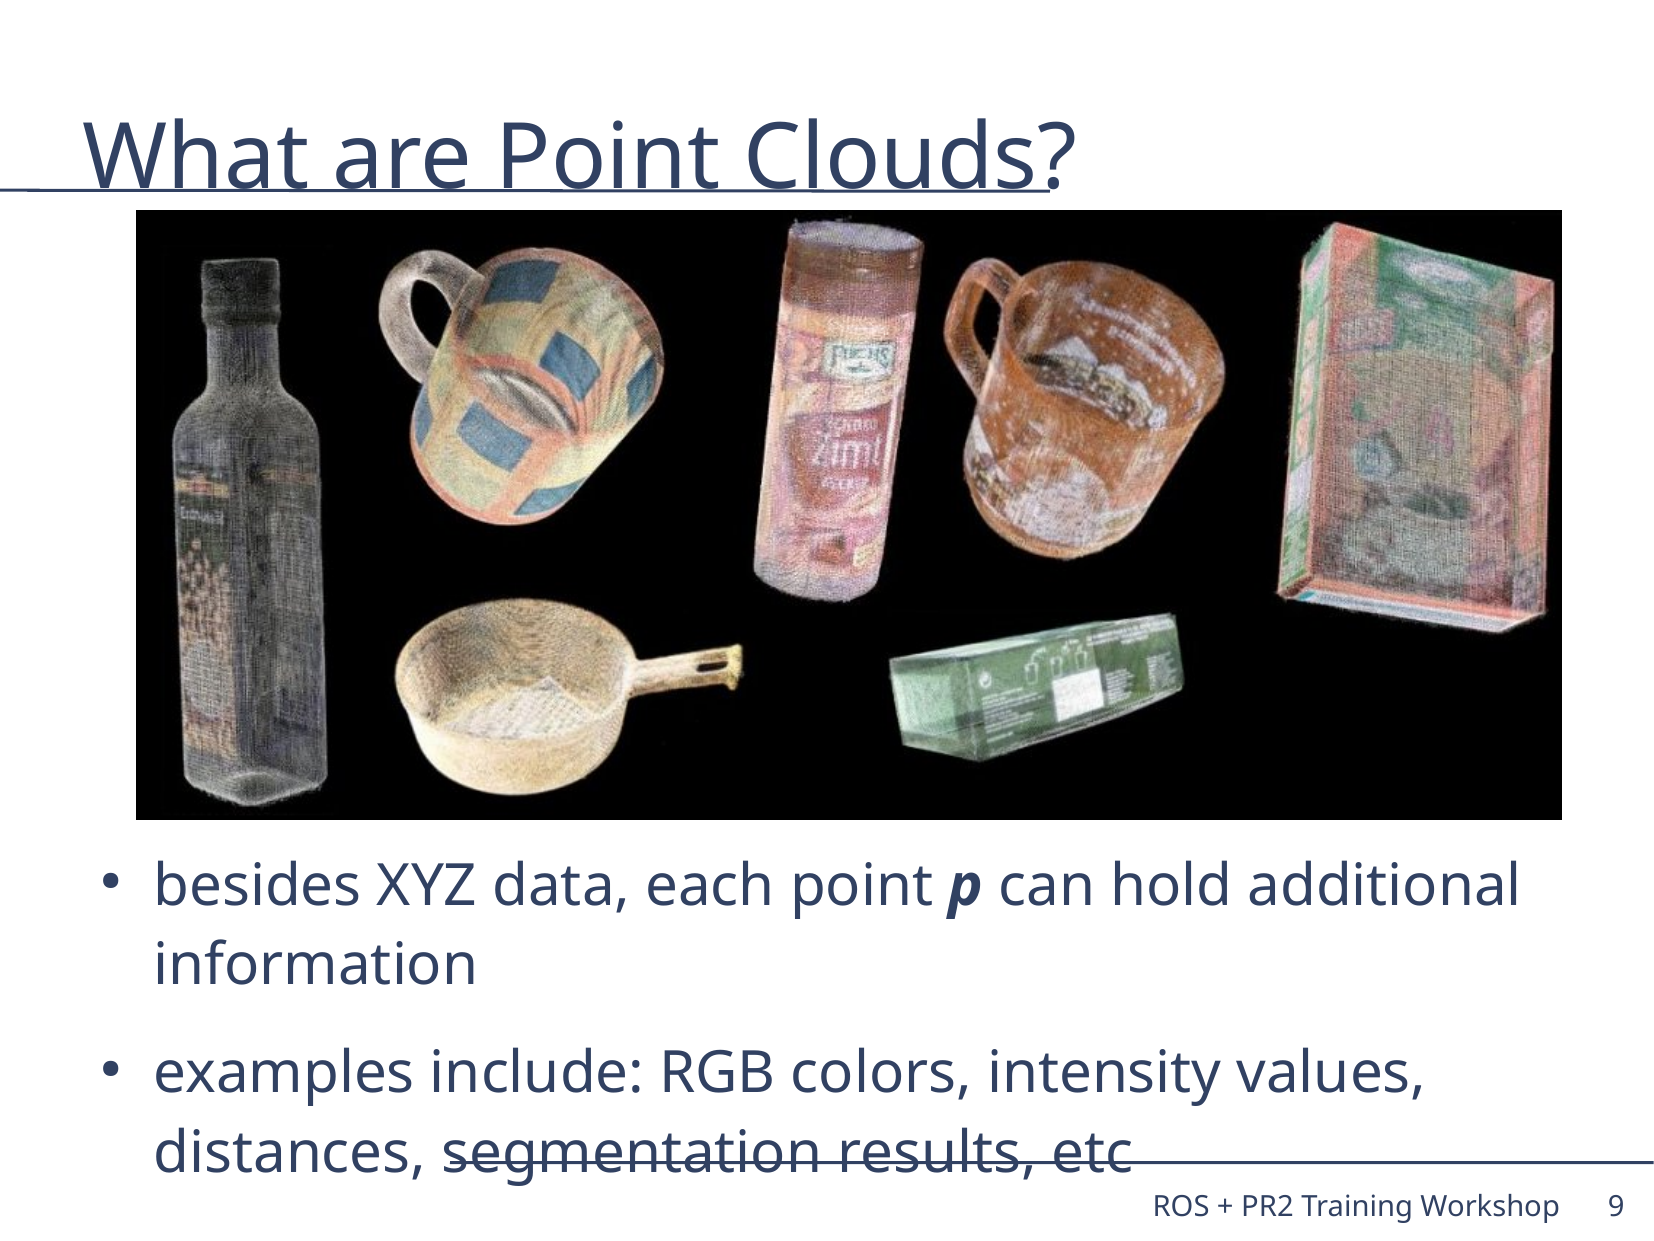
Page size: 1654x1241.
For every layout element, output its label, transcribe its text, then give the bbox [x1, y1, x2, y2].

list besides XYZ data, each point p can hold additional information examples include: RGB colors, intensity values, distances, segmentation results, etc [82, 842, 1571, 1181]
title What are Point Clouds? [82, 56, 1571, 250]
picture [136, 210, 1562, 820]
